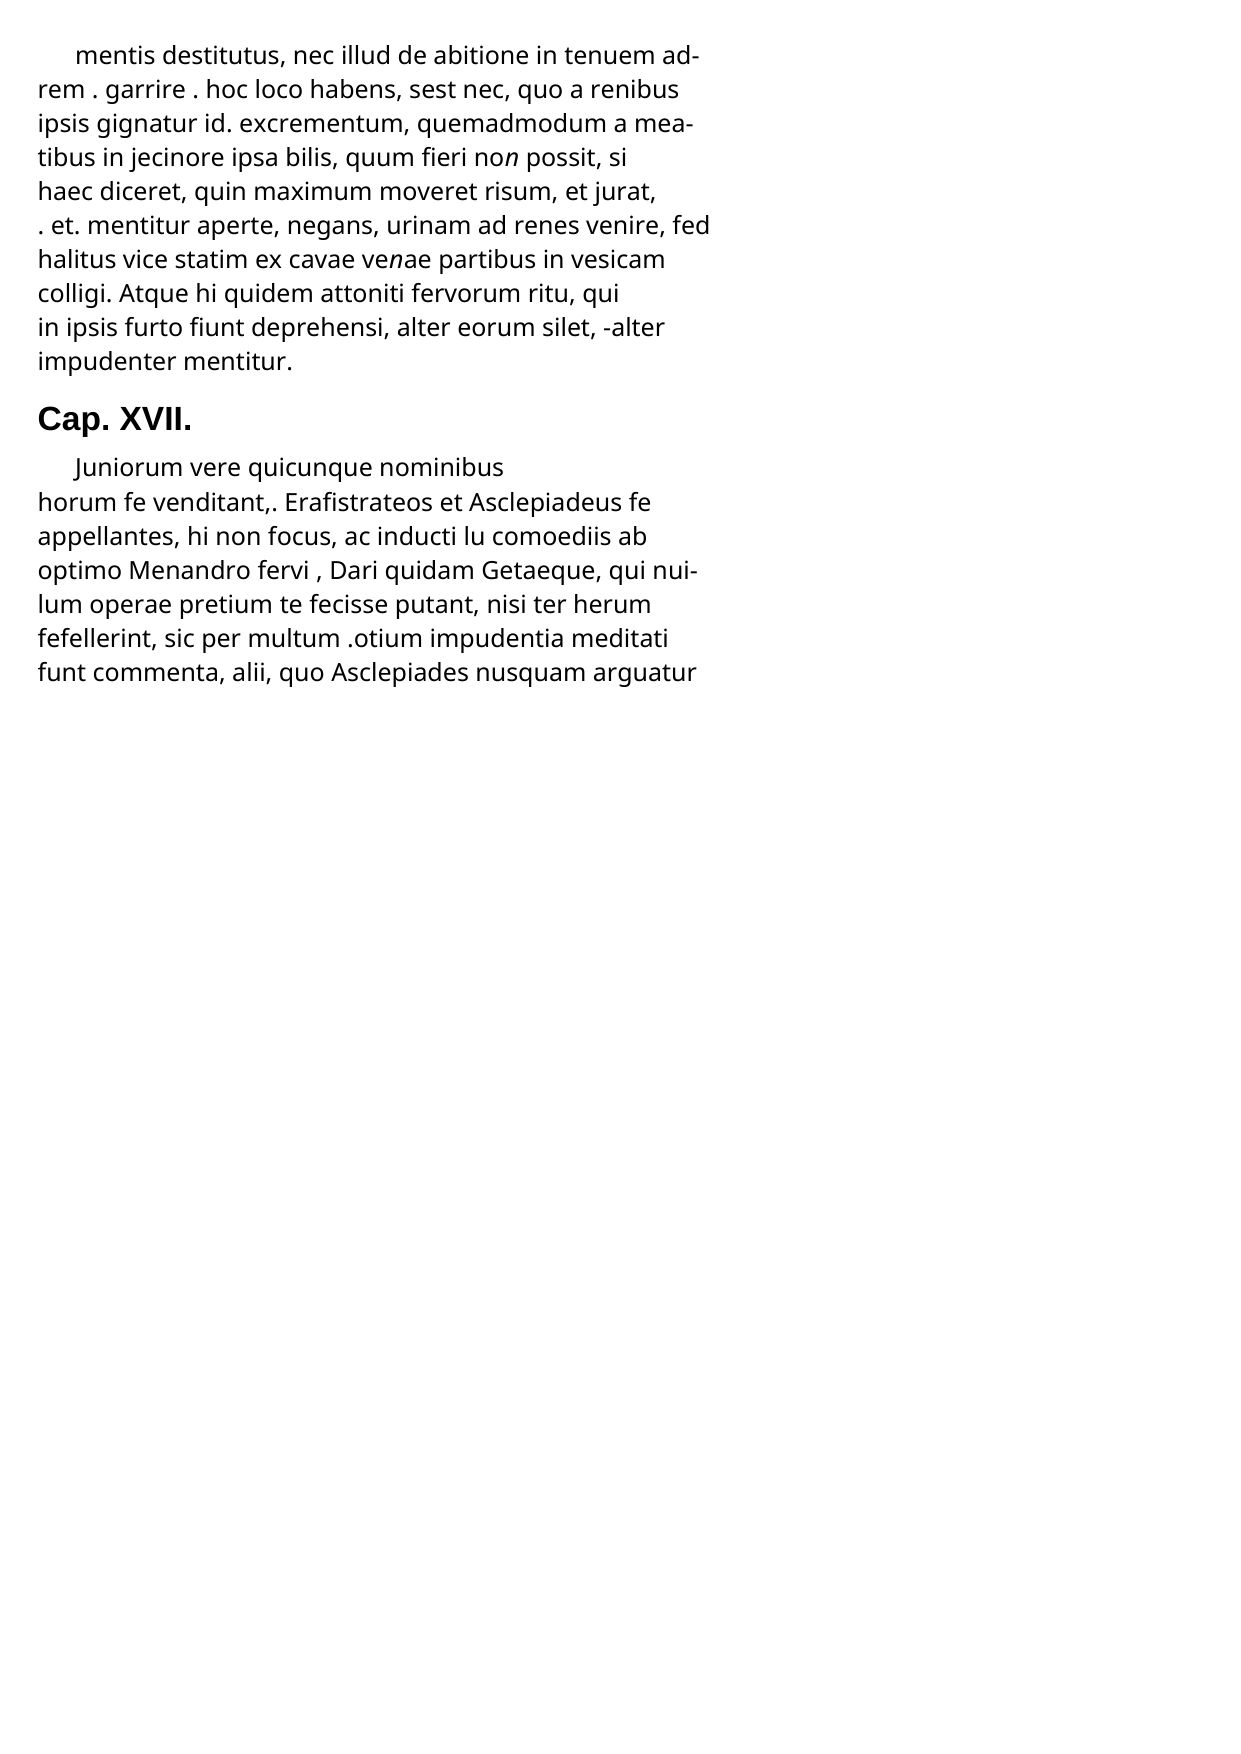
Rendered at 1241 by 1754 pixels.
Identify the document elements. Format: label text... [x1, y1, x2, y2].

text Juniorum vere quicunque nominibus horum fe venditant,. Erafistrateos et Asclepiadeus fe appellantes, hi non focus, ac inducti lu comoediis ab optimo Menandro fervi , Dari quidam Getaeque, qui nui- lum operae pretium te fecisse putant, nisi ter herum fefellerint, sic per multum .otium impudentia meditati funt commenta, alii, quo Asclepiades nusquam arguatur [37, 450, 1203, 688]
text mentis destitutus, nec illud de abitione in tenuem ad- rem . garrire . hoc loco habens, sest nec, quo a renibus ipsis gignatur id. excrementum, quemadmodum a mea- tibus in jecinore ipsa bilis, quum fieri non possit, si haec diceret, quin maximum moveret risum, et jurat, . et. mentitur aperte, negans, urinam ad renes venire, fed halitus vice statim ex cavae venae partibus in vesicam colligi. Atque hi quidem attoniti fervorum ritu, qui in ipsis furto fiunt deprehensi, alter eorum silet, -alter impudenter mentitur. [37, 37, 1203, 378]
subtitle Cap. XVII. [37, 399, 1203, 438]
